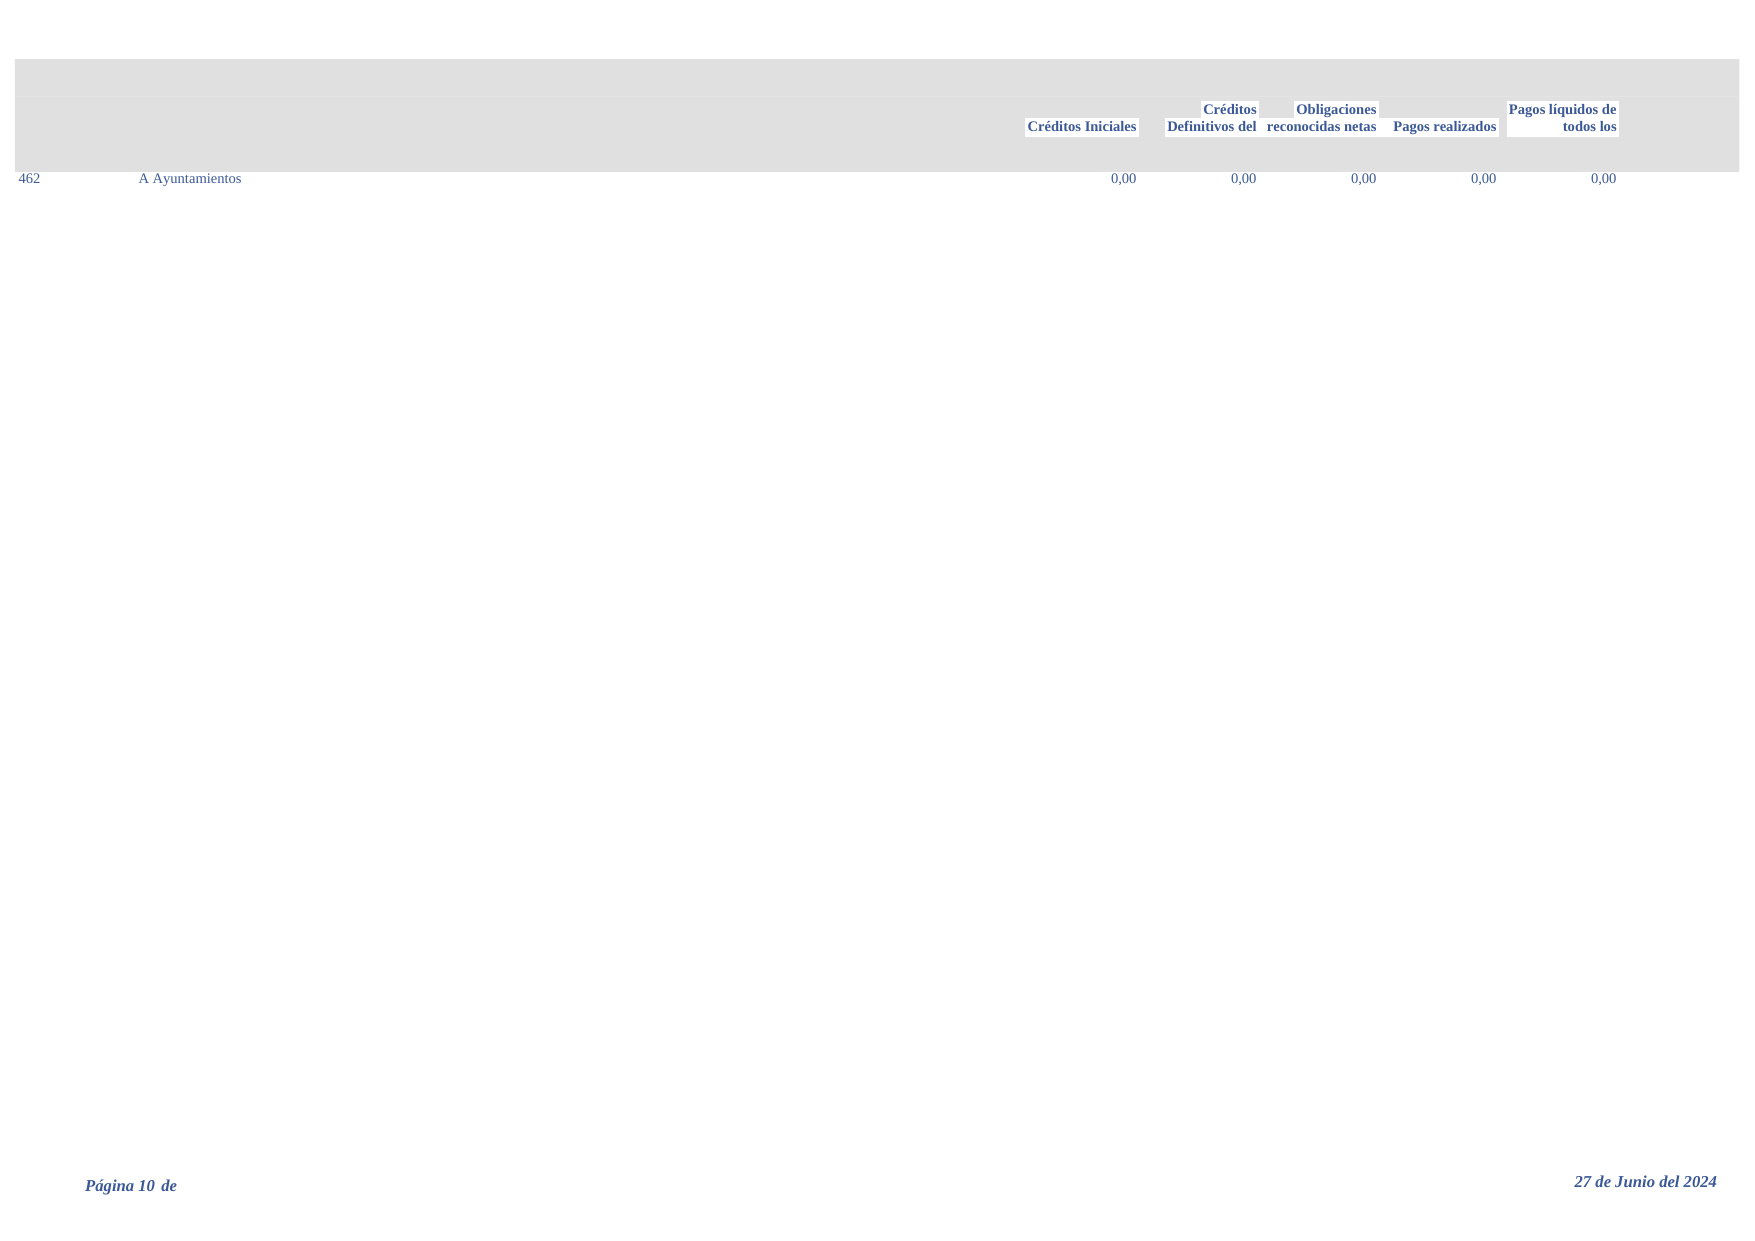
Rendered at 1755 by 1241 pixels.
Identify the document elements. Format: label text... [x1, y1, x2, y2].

table_cell 462 [15, 172, 105, 196]
table_cell 0,00 [1397, 172, 1524, 196]
table_cell A Ayuntamientos [105, 172, 1013, 196]
table_cell 0,00 [1524, 172, 1739, 196]
table_cell 0,00 [1166, 172, 1277, 196]
table_cell 0,00 [1013, 172, 1166, 196]
table_cell 0,00 [1277, 172, 1397, 196]
